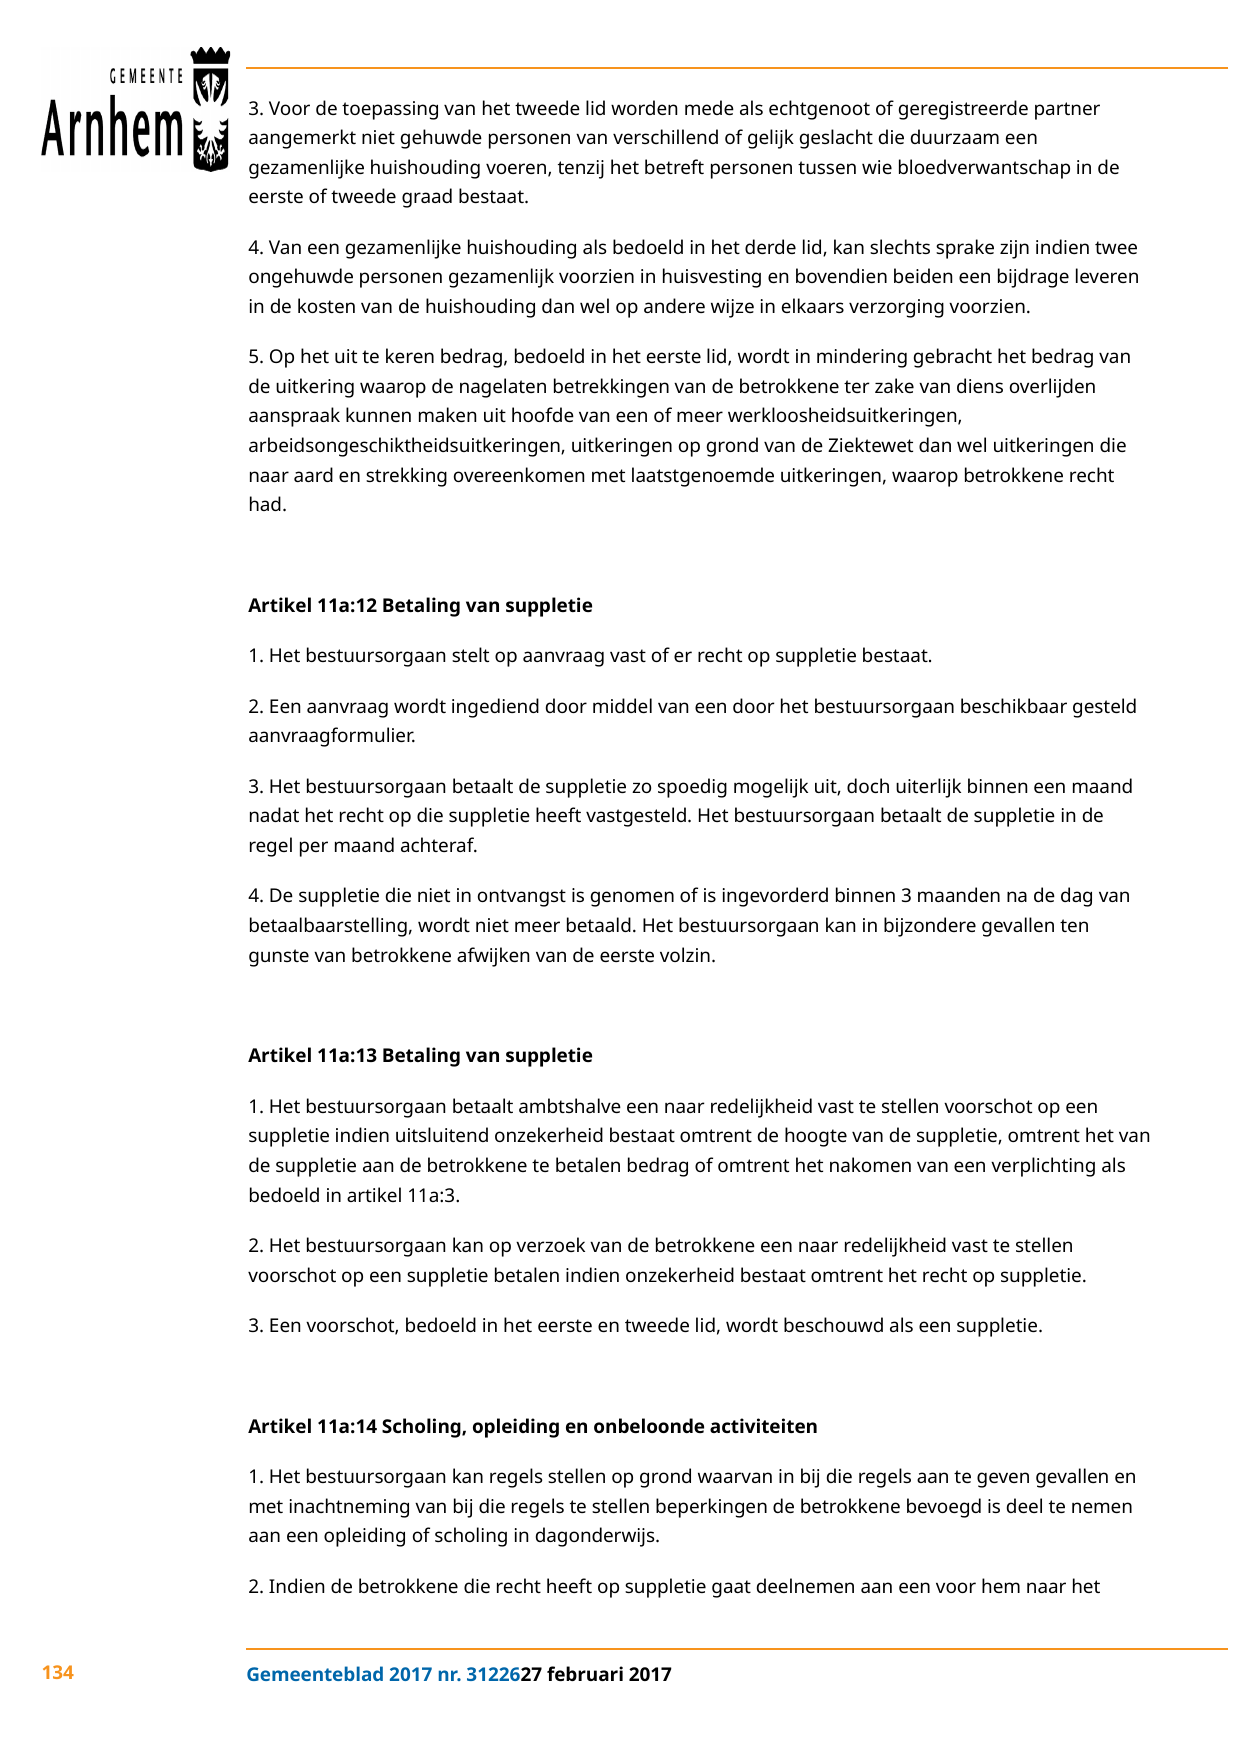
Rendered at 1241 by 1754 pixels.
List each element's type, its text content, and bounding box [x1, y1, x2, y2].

text 3. Voor de toepassing van het tweede lid worden mede als echtgenoot of geregistreerde partner aangemerkt niet gehuwde personen van verschillend of gelijk geslacht die duurzaam een gezamenlijke huishouding voeren, tenzij het betreft personen tussen wie bloedverwantschap in de eerste of tweede graad bestaat. [248, 95, 1152, 209]
text 3. Een voorschot, bedoeld in het eerste en tweede lid, wordt beschouwd als een suppletie. [248, 1312, 1152, 1338]
text 1. Het bestuursorgaan kan regels stellen op grond waarvan in bij die regels aan te geven gevallen en met inachtneming van bij die regels te stellen beperkingen de betrokkene bevoegd is deel te nemen aan een opleiding of scholing in dagonderwijs. [248, 1463, 1152, 1548]
text Artikel 11a:13 Betaling van suppletie [248, 1043, 1152, 1068]
text 4. De suppletie die niet in ontvangst is genomen of is ingevorderd binnen 3 maanden na de dag van betaalbaarstelling, wordt niet meer betaald. Het bestuursorgaan kan in bijzondere gevallen ten gunste van betrokkene afwijken van de eerste volzin. [248, 883, 1152, 968]
text 2. Een aanvraag wordt ingediend door middel van een door het bestuursorgaan beschikbaar gesteld aanvraagformulier. [248, 693, 1152, 748]
text 1. Het bestuursorgaan betaalt ambtshalve een naar redelijkheid vast te stellen voorschot op een suppletie indien uitsluitend onzekerheid bestaat omtrent de hoogte van de suppletie, omtrent het van de suppletie aan de betrokkene te betalen bedrag of omtrent het nakomen van een verplichting als bedoeld in artikel 11a:3. [248, 1093, 1152, 1208]
text 4. Van een gezamenlijke huishouding als bedoeld in het derde lid, kan slechts sprake zijn indien twee ongehuwde personen gezamenlijk voorzien in huisvesting en bovendien beiden een bijdrage leveren in de kosten van de huishouding dan wel op andere wijze in elkaars verzorging voorzien. [248, 234, 1152, 319]
picture [41, 47, 231, 172]
text Artikel 11a:14 Scholing, opleiding en onbeloonde activiteiten [248, 1413, 1152, 1439]
text 1. Het bestuursorgaan stelt op aanvraag vast of er recht op suppletie bestaat. [248, 643, 1152, 668]
text 3. Het bestuursorgaan betaalt de suppletie zo spoedig mogelijk uit, doch uiterlijk binnen een maand nadat het recht op die suppletie heeft vastgesteld. Het bestuursorgaan betaalt de suppletie in de regel per maand achteraf. [248, 773, 1152, 858]
text Artikel 11a:12 Betaling van suppletie [248, 592, 1152, 618]
text 5. Op het uit te keren bedrag, bedoeld in het eerste lid, wordt in mindering gebracht het bedrag van de uitkering waarop de nagelaten betrekkingen van de betrokkene ter zake van diens overlijden aanspraak kunnen maken uit hoofde van een of meer werkloosheidsuitkeringen, arbeidsongeschiktheidsuitkeringen, uitkeringen op grond van de Ziektewet dan wel uitkeringen die naar aard en strekking overeenkomen met laatstgenoemde uitkeringen, waarop betrokkene recht had. [248, 343, 1152, 517]
text 2. Het bestuursorgaan kan op verzoek van de betrokkene een naar redelijkheid vast te stellen voorschot op een suppletie betalen indien onzekerheid bestaat omtrent het recht op suppletie. [248, 1232, 1152, 1288]
text 2. Indien de betrokkene die recht heeft op suppletie gaat deelnemen aan een voor hem naar het [248, 1573, 1152, 1599]
